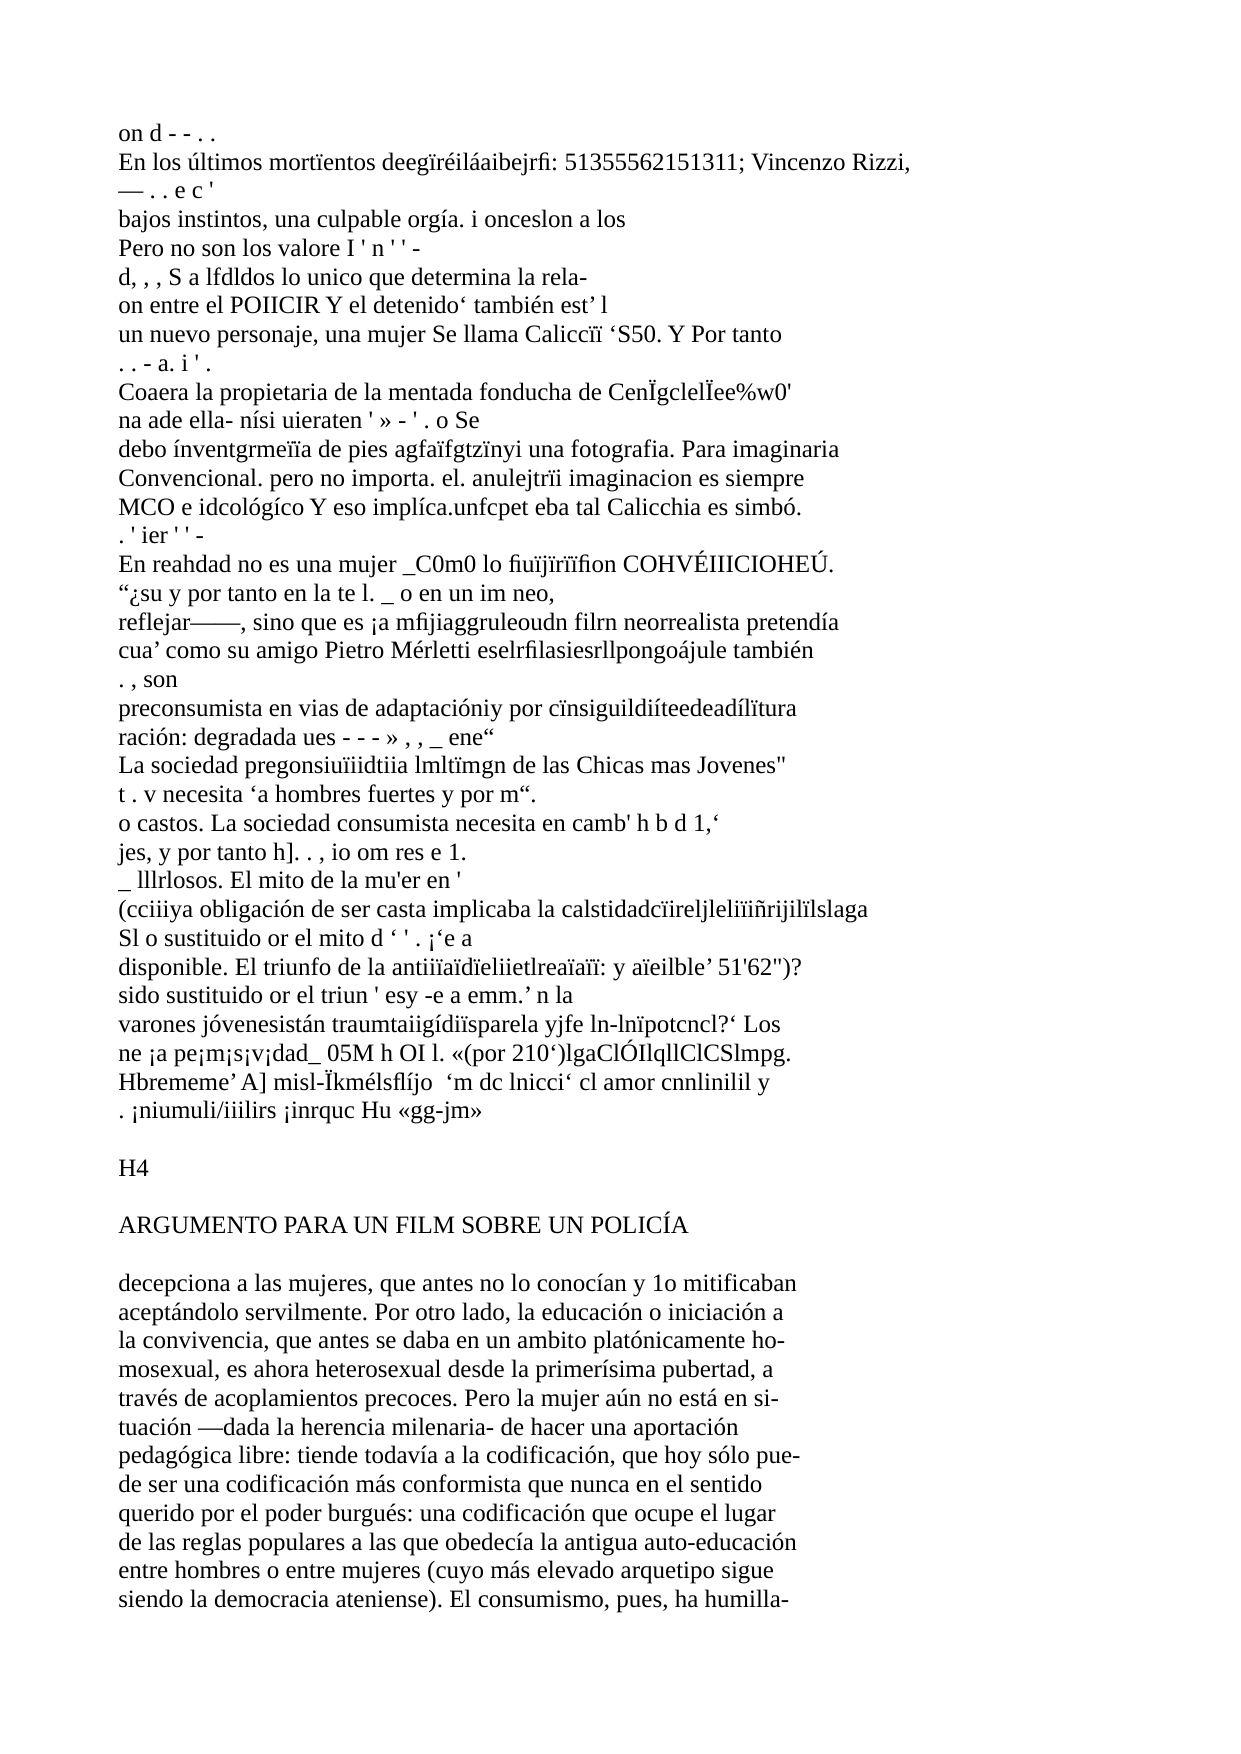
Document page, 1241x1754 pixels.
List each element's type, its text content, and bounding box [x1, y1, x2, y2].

text t . v necesita ‘a hombres fuertes y por m“. [118, 779, 1122, 808]
text Hbrememe’ A] misl-Ïkmélsﬂíjo ‘m dc lnicci‘ cl amor cnnlinilil y [118, 1067, 1122, 1096]
text ARGUMENTO PARA UN FILM SOBRE UN POLICÍA [118, 1211, 1122, 1239]
text _ lllrlosos. El mito de la mu'er en ' [118, 866, 1122, 894]
text ne ¡a pe¡m¡s¡v¡dad_ 05M h OI l. «(por 210‘)lgaClÓIlqllClCSlmpg. [118, 1038, 1122, 1067]
text Pero no son los valore I ' n ' ' - [118, 233, 1122, 262]
text varones jóvenesistán traumtaiigídiïsparela yjfe ln-lnïpotcncl?‘ Los [118, 1009, 1122, 1038]
text tuación —dada la herencia milenaria- de hacer una aportación [118, 1412, 1122, 1441]
text cua’ como su amigo Pietro Mérletti eselrﬁlasiesrllpongoájule también [118, 636, 1122, 664]
text Coaera la propietaria de la mentada fonducha de CenÏgclelÏee%w0' [118, 377, 1122, 406]
text querido por el poder burgués: una codificación que ocupe el lugar [118, 1498, 1122, 1527]
text reflejar——, sino que es ¡a mﬁjiaggruleoudn filrn neorrealista pretendía [118, 607, 1122, 636]
text . ¡niumuli/iiilirs ¡inrquc Hu «gg-jm» [118, 1096, 1122, 1124]
text la convivencia, que antes se daba en un ambito platónicamente ho- [118, 1326, 1122, 1354]
text jes, y por tanto h]. . , io om res e 1. [118, 837, 1122, 866]
text — . . e c ' [118, 176, 1122, 204]
text un nuevo personaje, una mujer Se llama Caliccïï ‘S50. Y Por tanto [118, 319, 1122, 348]
text (cciiiya obligación de ser casta implicaba la calstidadcïireljleliïiñrijilïlslaga [118, 894, 1122, 923]
text Convencional. pero no importa. el. anulejtrïi imaginacion es siempre [118, 463, 1122, 492]
text En reahdad no es una mujer _C0m0 lo ﬁuïjïrïïﬁon COHVÉIIICIOHEÚ. [118, 549, 1122, 578]
text de ser una codificación más conformista que nunca en el sentido [118, 1469, 1122, 1498]
text on d - - . . [118, 118, 1122, 147]
text La sociedad pregonsiuïiidtiia lmltïmgn de las Chicas mas Jovenes" [118, 751, 1122, 779]
text de las reglas populares a las que obedecía la antigua auto-educación [118, 1527, 1122, 1556]
text decepciona a las mujeres, que antes no lo conocían y 1o mitificaban [118, 1268, 1122, 1297]
text on entre el POIICIR Y el detenido‘ también est’ l [118, 291, 1122, 319]
text “¿su y por tanto en la te l. _ o en un im neo, [118, 578, 1122, 607]
text En los últimos mortïentos deegïréiláaibejrﬁ: 51355562151311; Vincenzo Rizzi, [118, 147, 1122, 176]
text entre hombres o entre mujeres (cuyo más elevado arquetipo sigue [118, 1556, 1122, 1584]
text sido sustituido or el triun ' esy -e a emm.’ n la [118, 981, 1122, 1009]
text H4 [118, 1153, 1122, 1182]
text . ' ier ' ' - [118, 521, 1122, 549]
text . , son [118, 664, 1122, 693]
text . . - a. i ' . [118, 348, 1122, 377]
text Sl o sustituido or el mito d ‘ ' . ¡‘e a [118, 923, 1122, 952]
text preconsumista en vias de adaptacióniy por cïnsiguildiíteedeadílïtura [118, 693, 1122, 722]
text na ade ella- nísi uieraten ' » - ' . o Se [118, 406, 1122, 434]
text disponible. El triunfo de la antiiïaïdïeliietlreaïaïï: y aïeilble’ 51'62")? [118, 952, 1122, 981]
text debo ínventgrmeïïa de pies agfaïfgtzïnyi una fotografia. Para imaginaria [118, 434, 1122, 463]
text aceptándolo servilmente. Por otro lado, la educación o iniciación a [118, 1297, 1122, 1326]
text mosexual, es ahora heterosexual desde la primerísima pubertad, a [118, 1354, 1122, 1383]
text través de acoplamientos precoces. Pero la mujer aún no está en si- [118, 1383, 1122, 1412]
text pedagógica libre: tiende todavía a la codificación, que hoy sólo pue- [118, 1441, 1122, 1469]
text ración: degradada ues - - - » , , _ ene“ [118, 722, 1122, 751]
text bajos instintos, una culpable orgía. i onceslon a los [118, 204, 1122, 233]
text MCO e idcológíco Y eso implíca.unfcpet eba tal Calicchia es simbó. [118, 492, 1122, 521]
text siendo la democracia ateniense). El consumismo, pues, ha humilla- [118, 1584, 1122, 1613]
text d, , , S a lfdldos lo unico que determina la rela- [118, 262, 1122, 291]
text o castos. La sociedad consumista necesita en camb' h b d 1,‘ [118, 808, 1122, 837]
